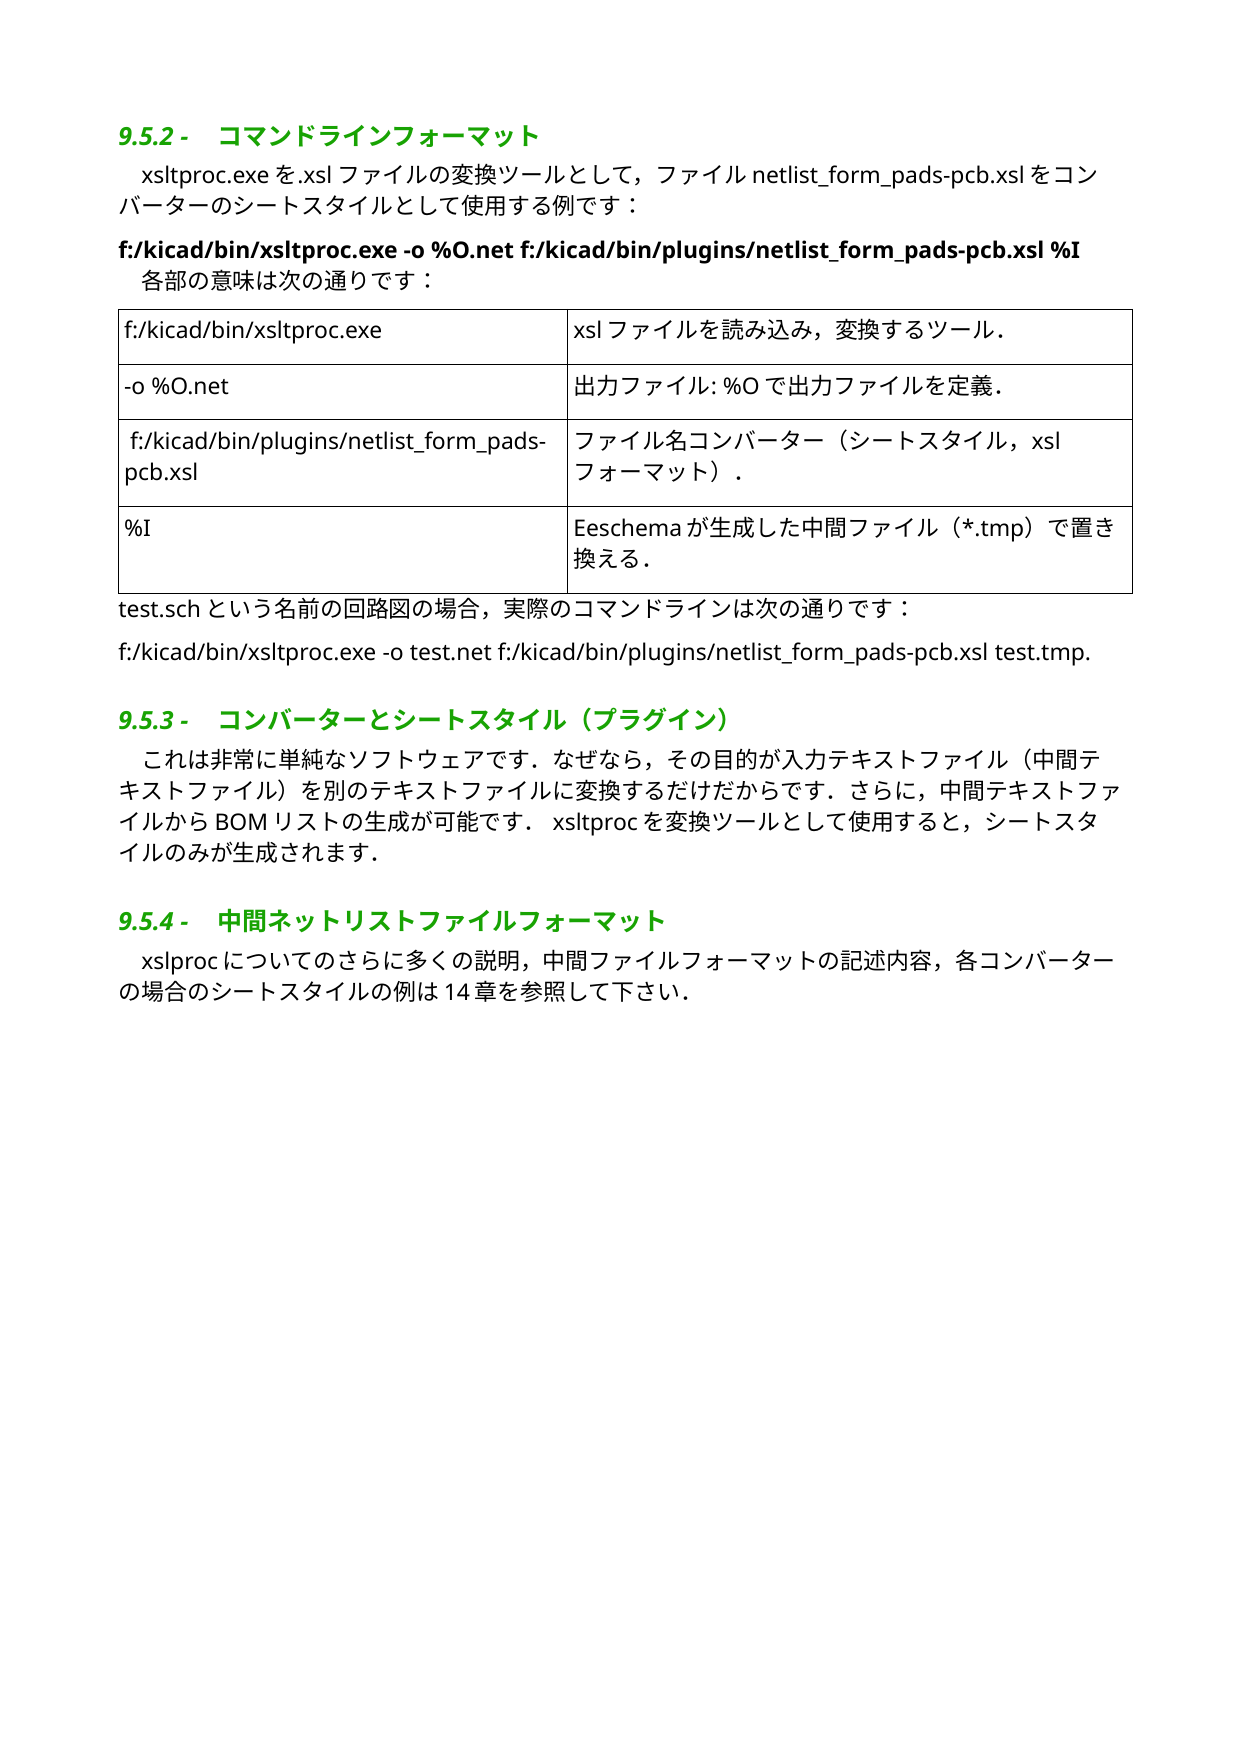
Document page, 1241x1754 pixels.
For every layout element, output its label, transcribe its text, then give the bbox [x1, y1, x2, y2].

text test.schという名前の回路図の場合，実際のコマンドラインは次の通りです： [118, 594, 1122, 624]
text これは非常に単純なソフトウェアです．なぜなら，その目的が入力テキストファイル（中間テキストファイル）を別のテキストファイルに変換するだけだからです．さらに，中間テキストファイルからBOMリストの生成が可能です． xsltprocを変換ツールとして使用すると，シートスタイルのみが生成されます． [118, 743, 1122, 868]
text xslprocについてのさらに多くの説明，中間ファイルフォーマットの記述内容，各コンバーターの場合のシートスタイルの例は14章を参照して下さい． [118, 944, 1122, 1007]
text f:/kicad/bin/xsltproc.exe -o test.net f:/kicad/bin/plugins/netlist_form_pads-pcb.xsl test.tmp. [118, 636, 1122, 667]
table_header xslファイルを読み込み，変換するツール． [568, 310, 1132, 364]
table_cell ファイル名コンバーター（シートスタイル，xslフォーマット）． [568, 420, 1132, 506]
text xsltproc.exeを.xslファイルの変換ツールとして，ファイルnetlist_form_pads-pcb.xslをコンバーターのシートスタイルとして使用する例です： [118, 159, 1122, 221]
table_cell Eeschemaが生成した中間ファイル（*.tmp）で置き換える． [568, 507, 1132, 592]
table_cell -o %O.net [119, 365, 567, 419]
text 各部の意味は次の通りです： [118, 265, 1122, 296]
table_cell f:/kicad/bin/plugins/netlist_form_pads-pcb.xsl [119, 420, 567, 506]
subtitle コマンドラインフォーマット [118, 118, 1122, 152]
subtitle 中間ネットリストファイルフォーマット [118, 904, 1122, 938]
table_cell 出力ファイル: %Oで出力ファイルを定義． [568, 365, 1132, 419]
subtitle コンバーターとシートスタイル（プラグイン） [118, 703, 1122, 737]
table_cell %I [119, 507, 567, 592]
text f:/kicad/bin/xsltproc.exe -o %O.net f:/kicad/bin/plugins/netlist_form_pads-pcb.xsl %I [118, 234, 1122, 265]
table_header f:/kicad/bin/xsltproc.exe [119, 310, 567, 364]
